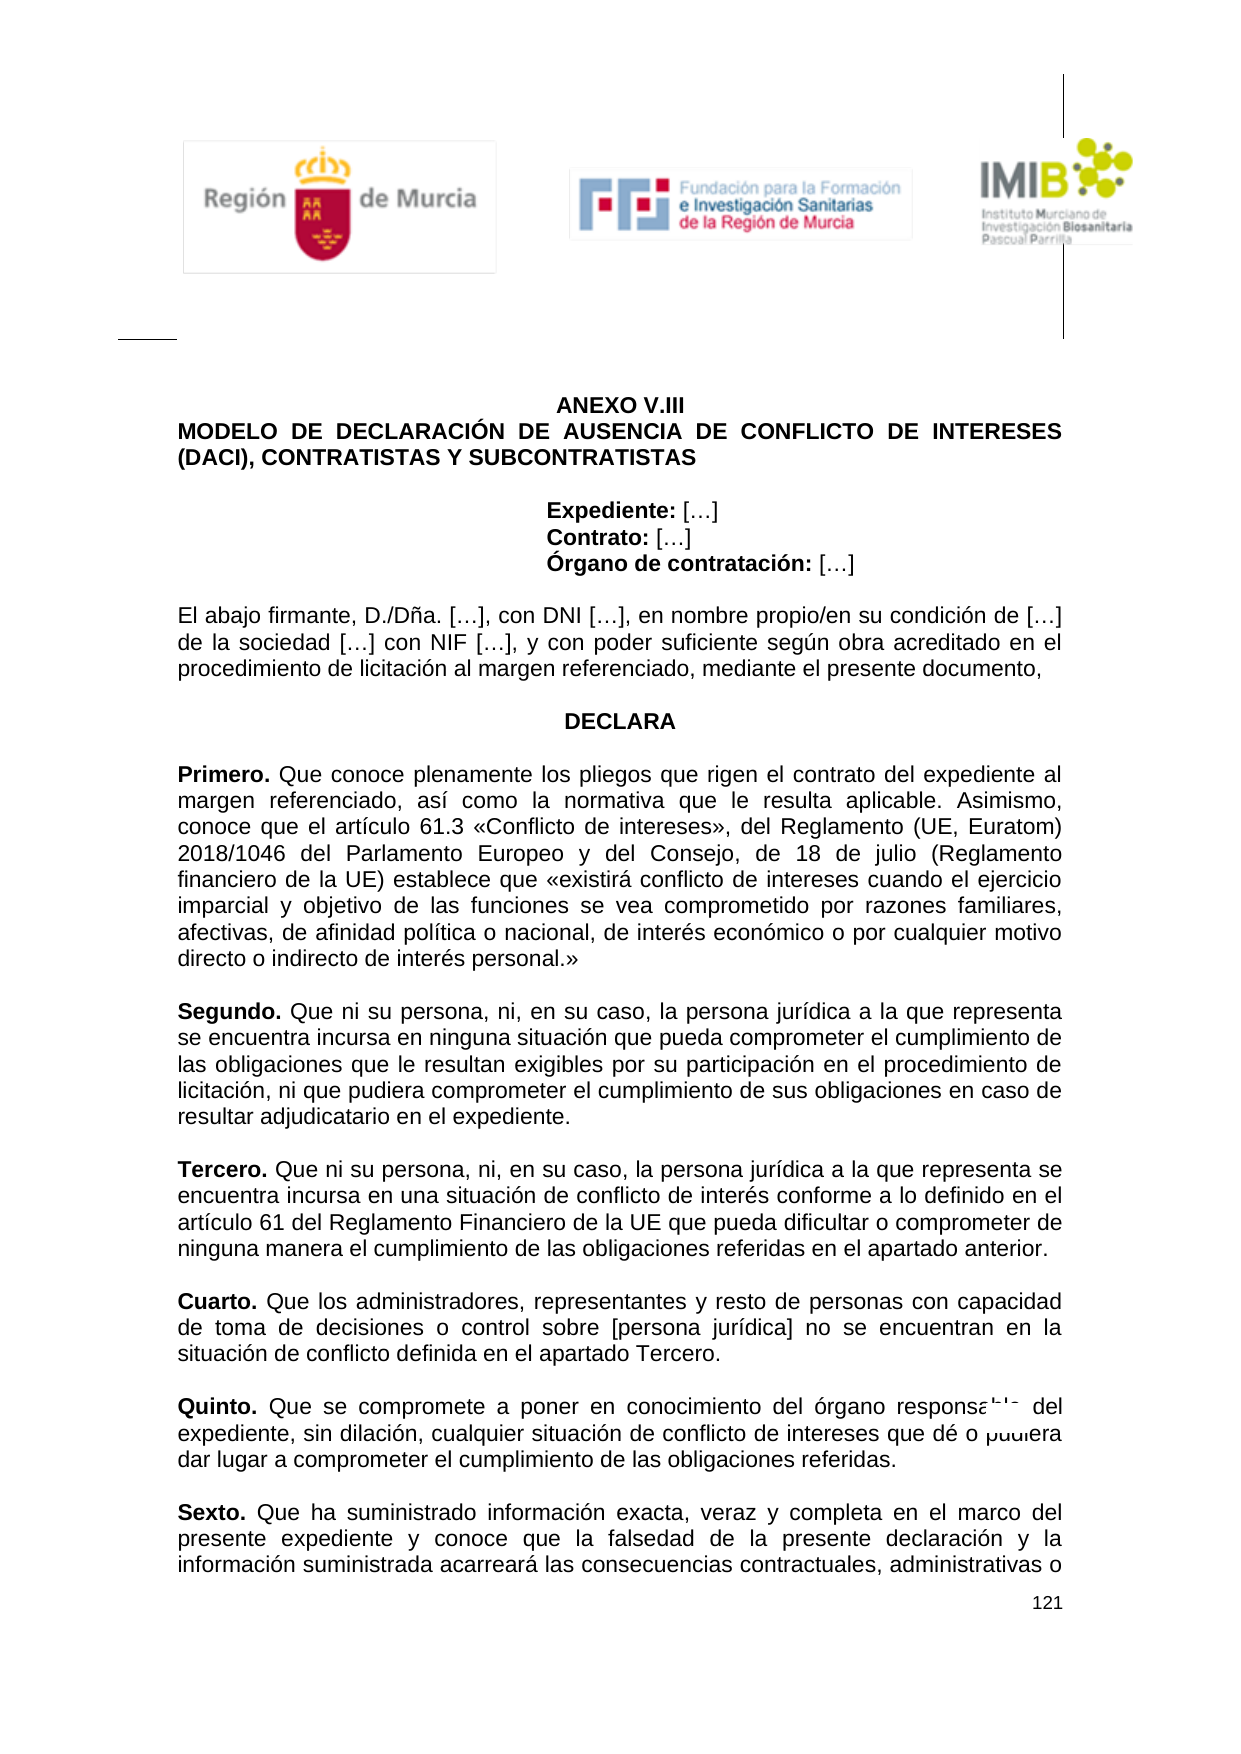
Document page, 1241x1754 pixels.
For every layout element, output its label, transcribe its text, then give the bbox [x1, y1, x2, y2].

text Primero. Que conoce plenamente los pliegos que rigen el contrato del expediente al margen referenciado, así como la normativa que le resulta aplicable. Asimismo, conoce que el artículo 61.3 «Conflicto de intereses», del Reglamento (UE, Euratom) 2018/1046 del Parlamento Europeo y del Consejo, de 18 de julio (Reglamento financiero de la UE) establece que «existirá conflicto de intereses cuando el ejercicio imparcial y objetivo de las funciones se vea comprometido por razones familiares, afectivas, de afinidad política o nacional, de interés económico o por cualquier motivo directo o indirecto de interés personal.» [177, 761, 1063, 971]
text Segundo. Que ni su persona, ni, en su caso, la persona jurídica a la que representa se encuentra incursa en ninguna situación que pueda comprometer el cumplimiento de las obligaciones que le resultan exigibles por su participación en el procedimiento de licitación, ni que pudiera comprometer el cumplimiento de sus obligaciones en caso de resultar adjudicatario en el expediente. [177, 998, 1063, 1129]
text Tercero. Que ni su persona, ni, en su caso, la persona jurídica a la que representa se encuentra incursa en una situación de conflicto de interés conforme a lo definido en el artículo 61 del Reglamento Financiero de la UE que pueda dificultar o comprometer de ninguna manera el cumplimiento de las obligaciones referidas en el apartado anterior. [177, 1156, 1063, 1261]
text Cuarto. Que los administradores, representantes y resto de personas con capacidad de toma de decisiones o control sobre [persona jurídica] no se encuentran en la situación de conflicto definida en el apartado Tercero. [177, 1288, 1063, 1367]
text El abajo firmante, D./Dña. […], con DNI […], en nombre propio/en su condición de […] de la sociedad […] con NIF […], y con poder suficiente según obra acreditado en el procedimiento de licitación al margen referenciado, mediante el presente documento, [177, 602, 1063, 682]
text Contrato: […] [546, 523, 1063, 550]
text Órgano de contratación: […] [546, 550, 1063, 576]
text DECLARA [177, 708, 1063, 734]
text ANEXO V.III [177, 392, 1063, 418]
text MODELO DE DECLARACIÓN DE AUSENCIA DE CONFLICTO DE INTERESES (DACI), CONTRATISTAS Y SUBCONTRATISTAS [177, 418, 1063, 471]
text Quinto. Que se compromete a poner en conocimiento del órgano responsable del expediente, sin dilación, cualquier situación de conflicto de intereses que dé o pudiera dar lugar a comprometer el cumplimiento de las obligaciones referidas. [177, 1393, 1063, 1472]
text Expediente: […] [546, 497, 1063, 523]
text Sexto. Que ha suministrado información exacta, veraz y completa en el marco del presente expediente y conoce que la falsedad de la presente declaración y la información suministrada acarreará las consecuencias contractuales, administrativas o [177, 1498, 1063, 1578]
